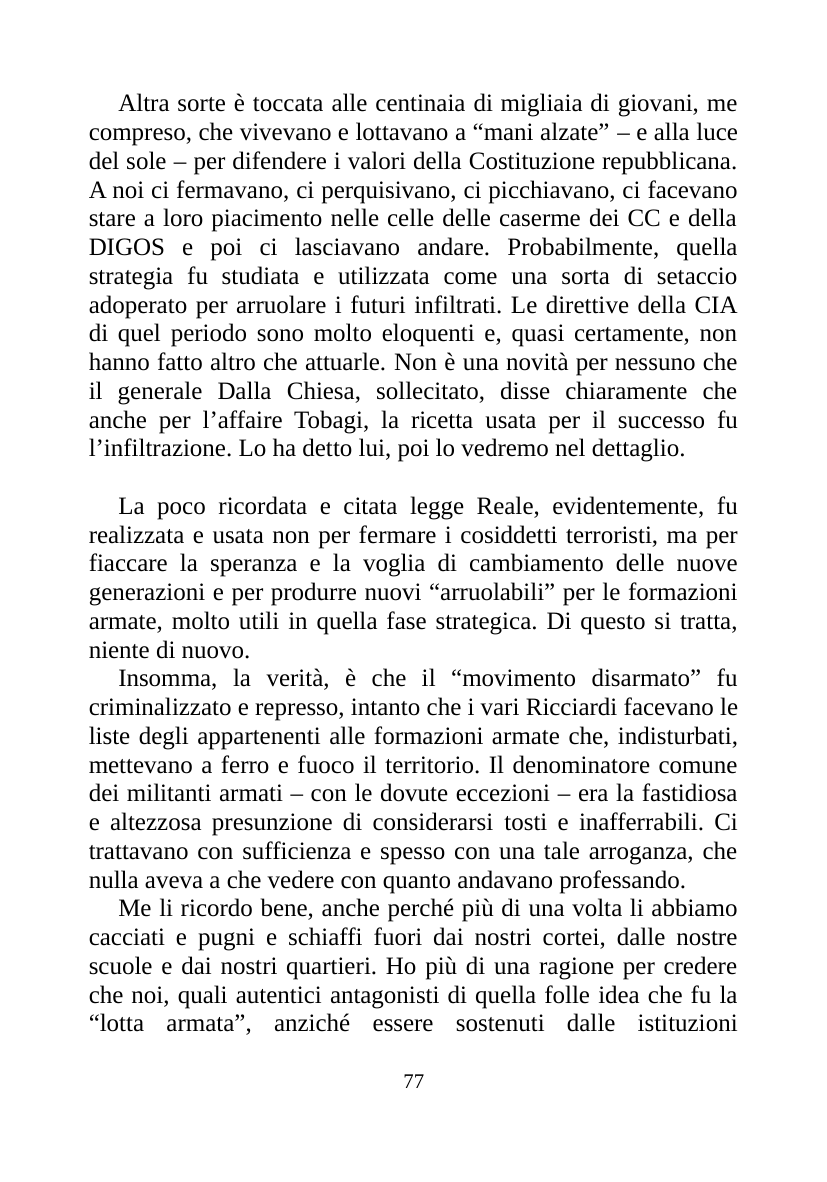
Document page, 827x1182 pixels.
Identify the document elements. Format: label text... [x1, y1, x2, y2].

text Me li ricordo bene, anche perché più di una volta li abbiamo cacciati e pugni e schiaffi fuori dai nostri cortei, dalle nostre scuole e dai nostri quartieri. Ho più di una ragione per credere che noi, quali autentici antagonisti di quella folle idea che fu la “lotta armata”, anziché essere sostenuti dalle istituzioni [88, 893, 738, 1037]
text Insomma, la verità, è che il “movimento disarmato” fu criminalizzato e represso, intanto che i vari Ricciardi facevano le liste degli appartenenti alle formazioni armate che, indisturbati, mettevano a ferro e fuoco il territorio. Il denominatore comune dei militanti armati – con le dovute eccezioni – era la fastidiosa e altezzosa presunzione di considerarsi tosti e inafferrabili. Ci trattavano con sufficienza e spesso con una tale arroganza, che nulla aveva a che vedere con quanto andavano professando. [88, 663, 738, 893]
text Altra sorte è toccata alle centinaia di migliaia di giovani, me compreso, che vivevano e lottavano a “mani alzate” – e alla luce del sole – per difendere i valori della Costituzione repubblicana. A noi ci fermavano, ci perquisivano, ci picchiavano, ci facevano stare a loro piacimento nelle celle delle caserme dei CC e della DIGOS e poi ci lasciavano andare. Probabilmente, quella strategia fu studiata e utilizzata come una sorta di setaccio adoperato per arruolare i futuri infiltrati. Le direttive della CIA di quel periodo sono molto eloquenti e, quasi certamente, non hanno fatto altro che attuarle. Non è una novità per nessuno che il generale Dalla Chiesa, sollecitato, disse chiaramente che anche per l’affaire Tobagi, la ricetta usata per il successo fu l’infiltrazione. Lo ha detto lui, poi lo vedremo nel dettaglio. [88, 88, 738, 462]
text La poco ricordata e citata legge Reale, evidentemente, fu realizzata e usata non per fermare i cosiddetti terroristi, ma per fiaccare la speranza e la voglia di cambiamento delle nuove generazioni e per produrre nuovi “arruolabili” per le formazioni armate, molto utili in quella fase strategica. Di questo si tratta, niente di nuovo. [88, 491, 738, 663]
